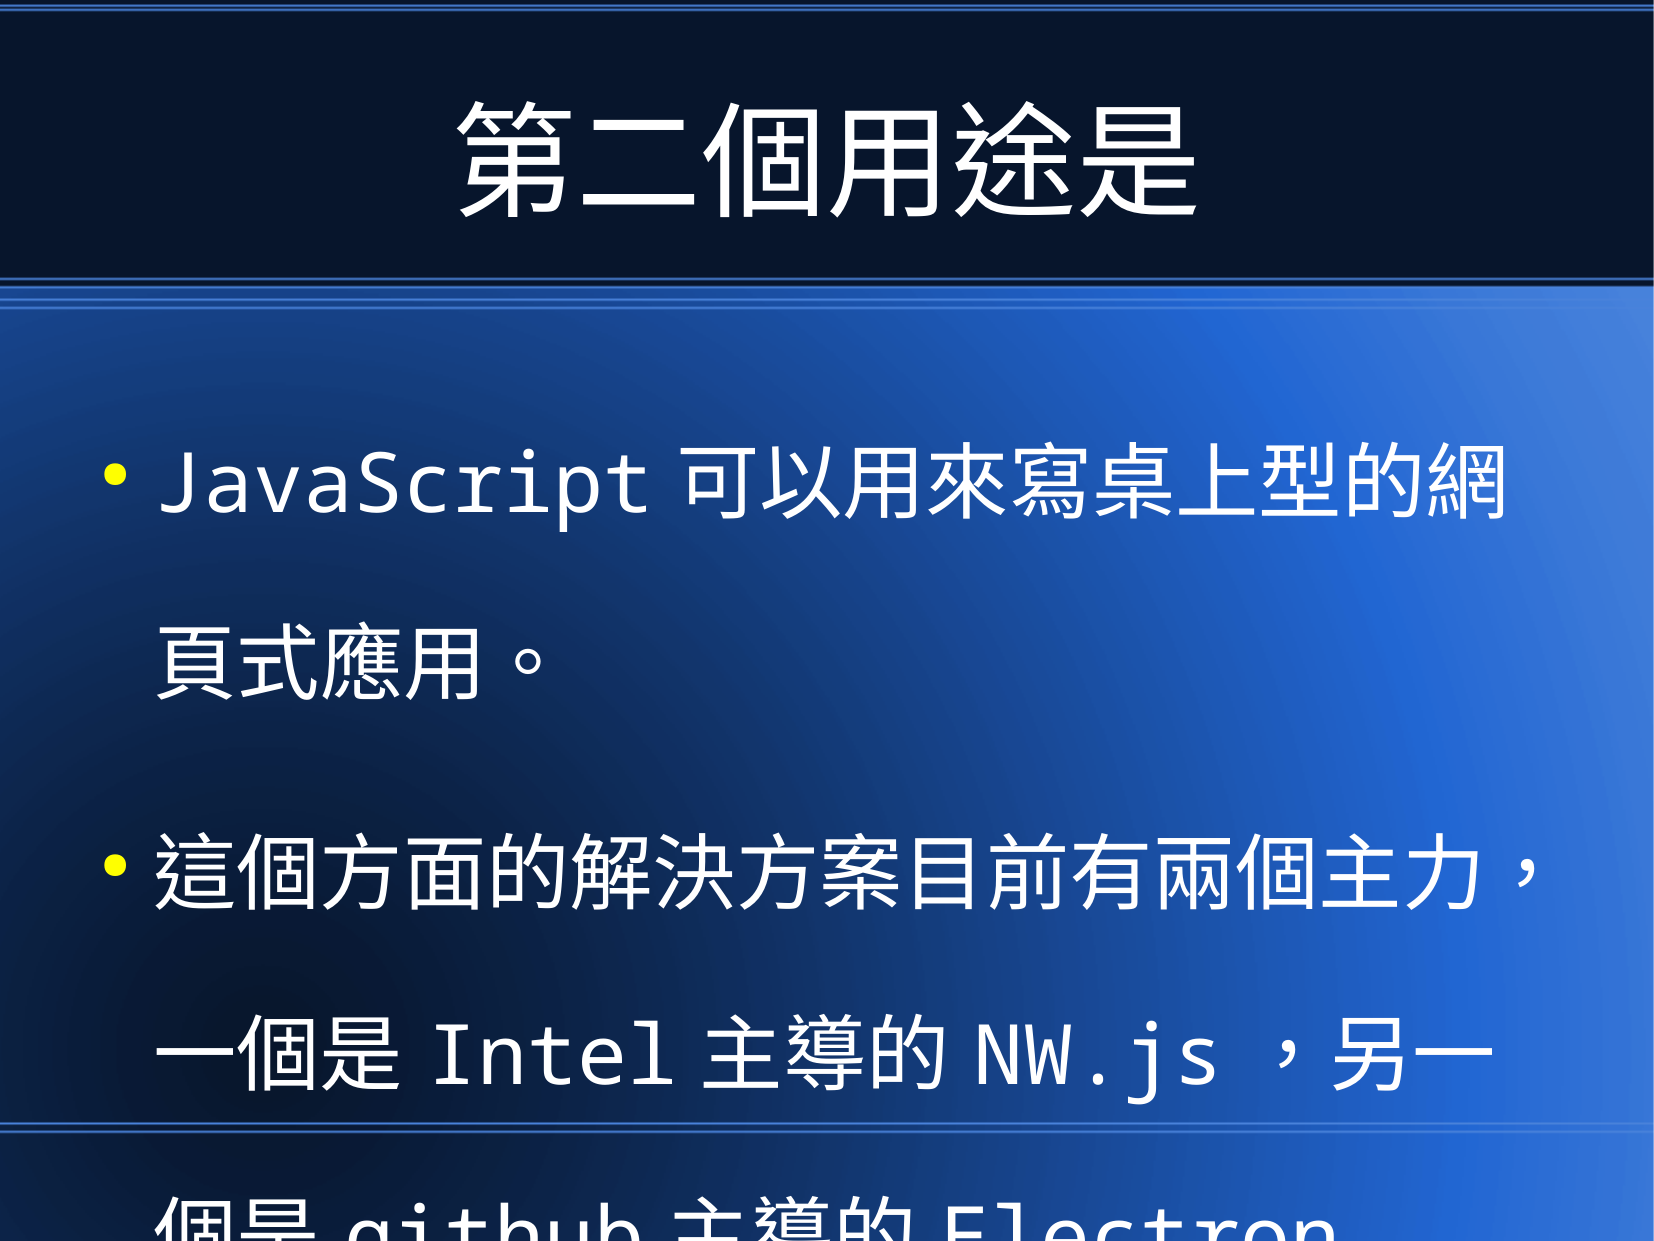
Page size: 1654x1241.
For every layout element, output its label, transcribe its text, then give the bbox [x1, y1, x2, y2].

picture [0, 0, 1654, 1241]
title 第二個用途是 [82, 49, 1571, 257]
list JavaScript可以用來寫桌上型的網頁式應用。 這個方面的解決方案目前有兩個主力，一個是Intel主導的NW.js，另一個是github主導的Electron [82, 355, 1571, 1241]
